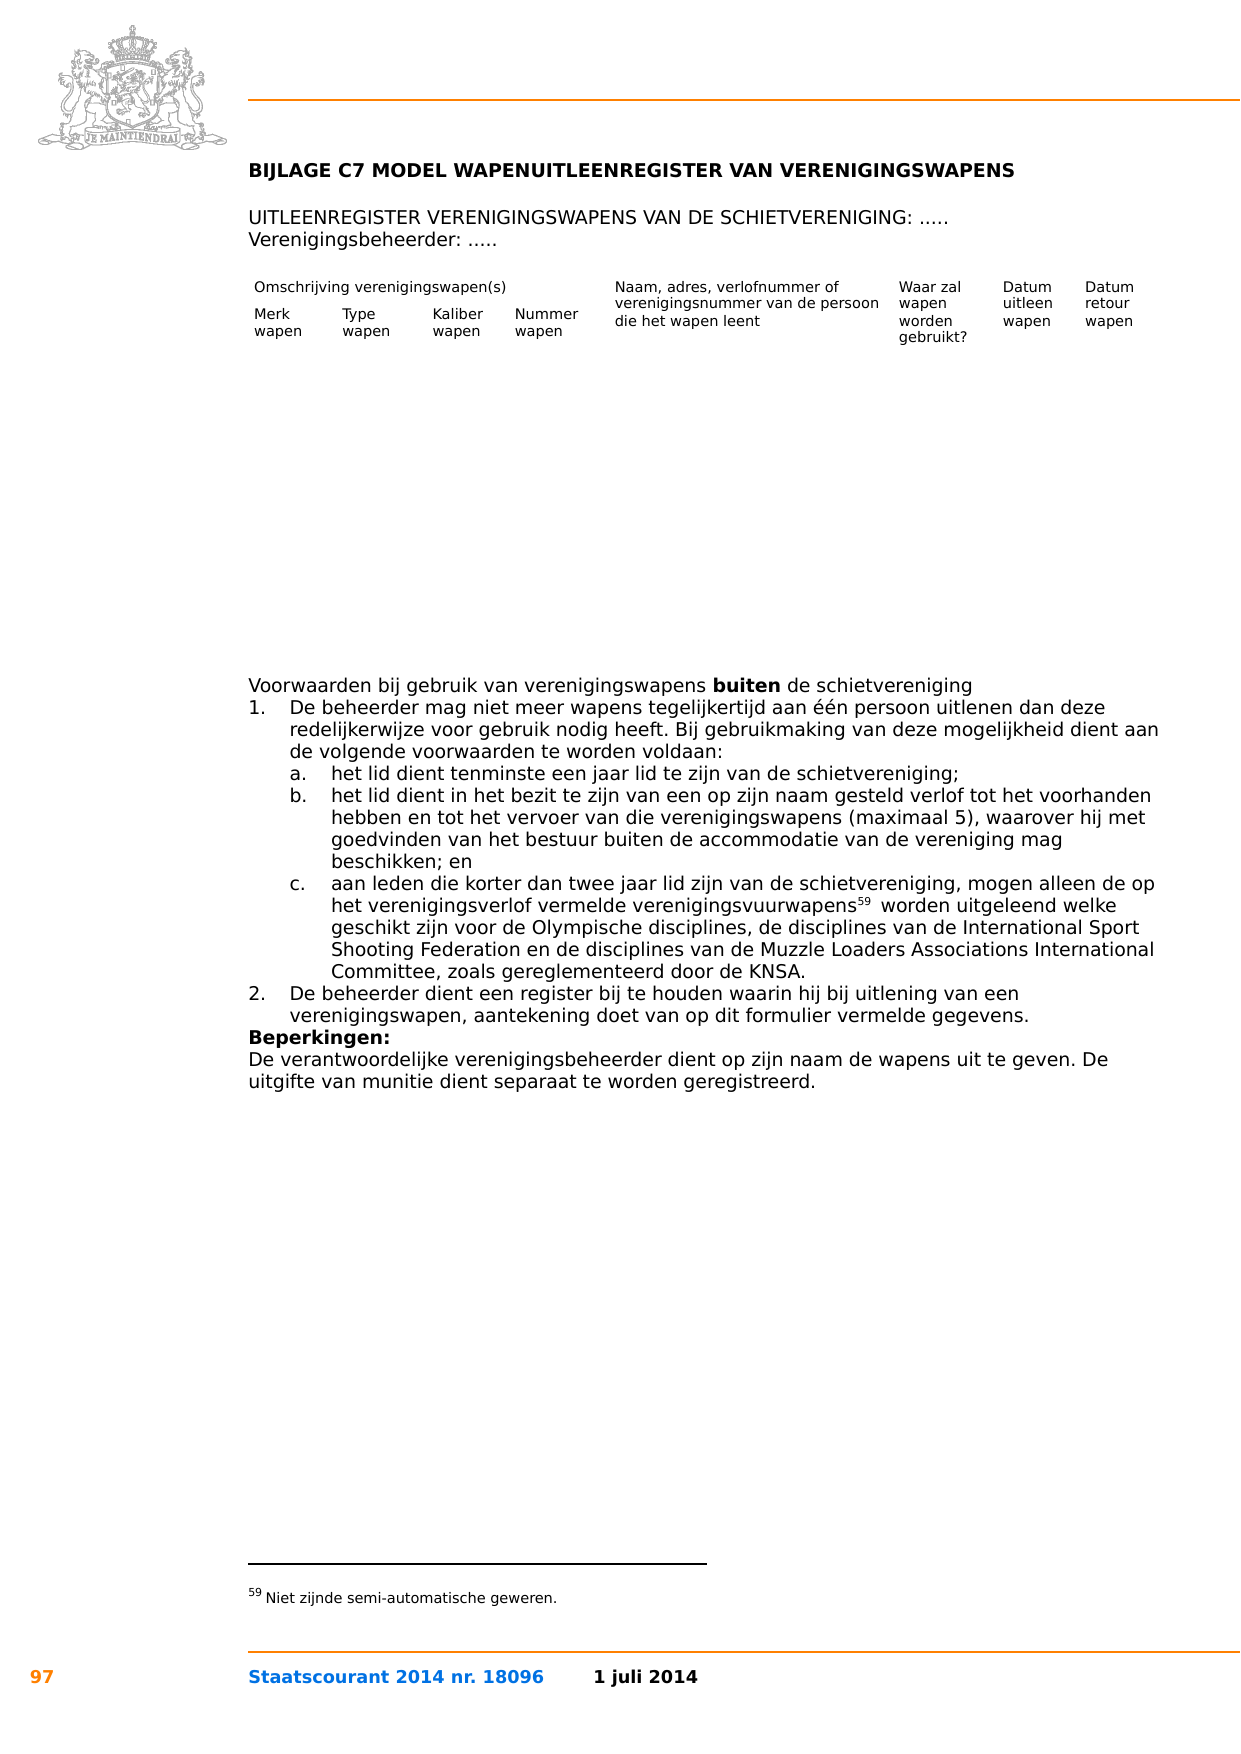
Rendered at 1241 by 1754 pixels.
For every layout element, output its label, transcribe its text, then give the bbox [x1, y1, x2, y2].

table_cell [609, 462, 892, 488]
table_cell [609, 434, 892, 461]
table_cell [893, 434, 996, 461]
table_cell [997, 407, 1079, 433]
text b. het lid dient in het bezit te zijn van een op zijn naam gesteld verlof tot het voorhanden hebben en tot het vervoer van die verenigingswapens (maximaal 5), waarover hij met goedvinden van het bestuur buiten de accommodatie van de vereniging mag beschikken; en [289, 785, 1163, 873]
text De verantwoordelijke verenigingsbeheerder dient op zijn naam de wapens uit te geven. De uitgifte van munitie dient separaat te worden geregistreerd. [248, 1049, 1163, 1093]
table_cell [1080, 434, 1163, 461]
table_header Omschrijving verenigingswapen(s) [249, 274, 608, 300]
table_cell [609, 544, 892, 570]
table_cell [509, 434, 608, 461]
table_cell [427, 489, 508, 515]
table_cell [1080, 626, 1163, 652]
table_cell [249, 380, 336, 406]
table_cell [509, 380, 608, 406]
table_cell [337, 544, 426, 570]
table_cell [427, 462, 508, 488]
table_cell [249, 489, 336, 515]
table_cell [1080, 516, 1163, 543]
table_cell [893, 407, 996, 433]
table_cell [427, 407, 508, 433]
table_cell Type wapen [337, 301, 426, 351]
table_cell [337, 599, 426, 625]
table_cell [1080, 544, 1163, 570]
table_cell [337, 489, 426, 515]
table_cell [249, 571, 336, 598]
table_cell [1080, 571, 1163, 598]
text 1. De beheerder mag niet meer wapens tegelijkertijd aan één persoon uitlenen dan deze redelijkerwijze voor gebruik nodig heeft. Bij gebruikmaking van deze mogelijkheid dient aan de volgende voorwaarden te worden voldaan: [248, 697, 1163, 763]
table_cell [893, 516, 996, 543]
table_cell [893, 489, 996, 515]
table_cell [337, 380, 426, 406]
table_cell Merk wapen [249, 301, 336, 351]
table_cell [427, 571, 508, 598]
table_cell [997, 434, 1079, 461]
text Voorwaarden bij gebruik van verenigingswapens buiten de schietvereniging [248, 675, 1163, 697]
table_cell [1080, 352, 1163, 378]
table_cell [997, 626, 1079, 652]
table_cell [609, 352, 892, 378]
table_cell [337, 462, 426, 488]
table_cell [1080, 380, 1163, 406]
table_cell [249, 516, 336, 543]
text c. aan leden die korter dan twee jaar lid zijn van de schietvereniging, mogen alleen de op het verenigingsverlof vermelde verenigingsvuurwapens worden uitgeleend welke geschikt zijn voor de Olympische disciplines, de disciplines van de International Sport Shooting Federation en de disciplines van de Muzzle Loaders Associations International Committee, zoals gereglementeerd door de KNSA. [289, 873, 1163, 983]
table_cell [1080, 489, 1163, 515]
table_cell [509, 352, 608, 378]
table_cell [609, 571, 892, 598]
text Niet zijnde semi-automatische geweren. [248, 1586, 1163, 1608]
table_cell [997, 571, 1079, 598]
table_cell [427, 599, 508, 625]
table_cell [249, 462, 336, 488]
table_header Datum uitleen wapen [997, 274, 1079, 351]
table_header Naam, adres, verlofnummer of verenigingsnummer van de persoon die het wapen leent [609, 274, 892, 351]
table_cell [337, 434, 426, 461]
table_cell [609, 489, 892, 515]
table_cell [509, 407, 608, 433]
table_cell [249, 544, 336, 570]
table_cell [509, 626, 608, 652]
table_cell [337, 516, 426, 543]
table_cell [249, 407, 336, 433]
table_cell [1080, 599, 1163, 625]
text UITLEENREGISTER VERENIGINGSWAPENS VAN DE SCHIETVERENIGING: ..... [248, 207, 1163, 229]
table_cell [609, 516, 892, 543]
table_cell [893, 462, 996, 488]
table_cell [427, 516, 508, 543]
text Verenigingsbeheerder: ..... [248, 229, 1163, 251]
table_cell [509, 462, 608, 488]
table_header Datum retour wapen [1080, 274, 1163, 351]
table_cell [893, 380, 996, 406]
table_cell [337, 571, 426, 598]
table_cell [893, 544, 996, 570]
table_cell [997, 599, 1079, 625]
text a. het lid dient tenminste een jaar lid te zijn van de schietvereniging; [289, 763, 1163, 785]
table_cell [997, 462, 1079, 488]
table_cell [997, 516, 1079, 543]
table_cell [337, 407, 426, 433]
table_cell [1080, 407, 1163, 433]
table_cell [249, 434, 336, 461]
table_cell [997, 352, 1079, 378]
table_cell [509, 571, 608, 598]
table_header Waar zal wapen worden gebruikt? [893, 274, 996, 351]
table_cell [609, 380, 892, 406]
table_cell [997, 380, 1079, 406]
table_cell [337, 352, 426, 378]
picture [38, 25, 227, 150]
table_cell [1080, 462, 1163, 488]
text Beperkingen: [248, 1027, 1163, 1049]
table_cell [609, 626, 892, 652]
table_cell [509, 516, 608, 543]
table_cell [249, 352, 336, 378]
table_cell [337, 626, 426, 652]
table_cell [509, 489, 608, 515]
table_cell [427, 352, 508, 378]
table_cell [249, 626, 336, 652]
table_cell [609, 599, 892, 625]
table_cell [997, 489, 1079, 515]
table_cell [427, 544, 508, 570]
table_cell [893, 626, 996, 652]
table_cell [427, 434, 508, 461]
table_cell [427, 626, 508, 652]
table_cell [249, 599, 336, 625]
table_cell Nummer wapen [509, 301, 608, 351]
table_cell [893, 599, 996, 625]
table_cell [997, 544, 1079, 570]
table_cell [427, 380, 508, 406]
subtitle BIJLAGE C7 MODEL WAPENUITLEENREGISTER VAN VERENIGINGSWAPENS [248, 160, 1163, 182]
table_cell [893, 571, 996, 598]
table_cell Kaliber wapen [427, 301, 508, 351]
table_cell [609, 407, 892, 433]
table_cell [893, 352, 996, 378]
text 2. De beheerder dient een register bij te houden waarin hij bij uitlening van een verenigingswapen, aantekening doet van op dit formulier vermelde gegevens. [248, 983, 1163, 1027]
table_cell [509, 599, 608, 625]
table_cell [509, 544, 608, 570]
